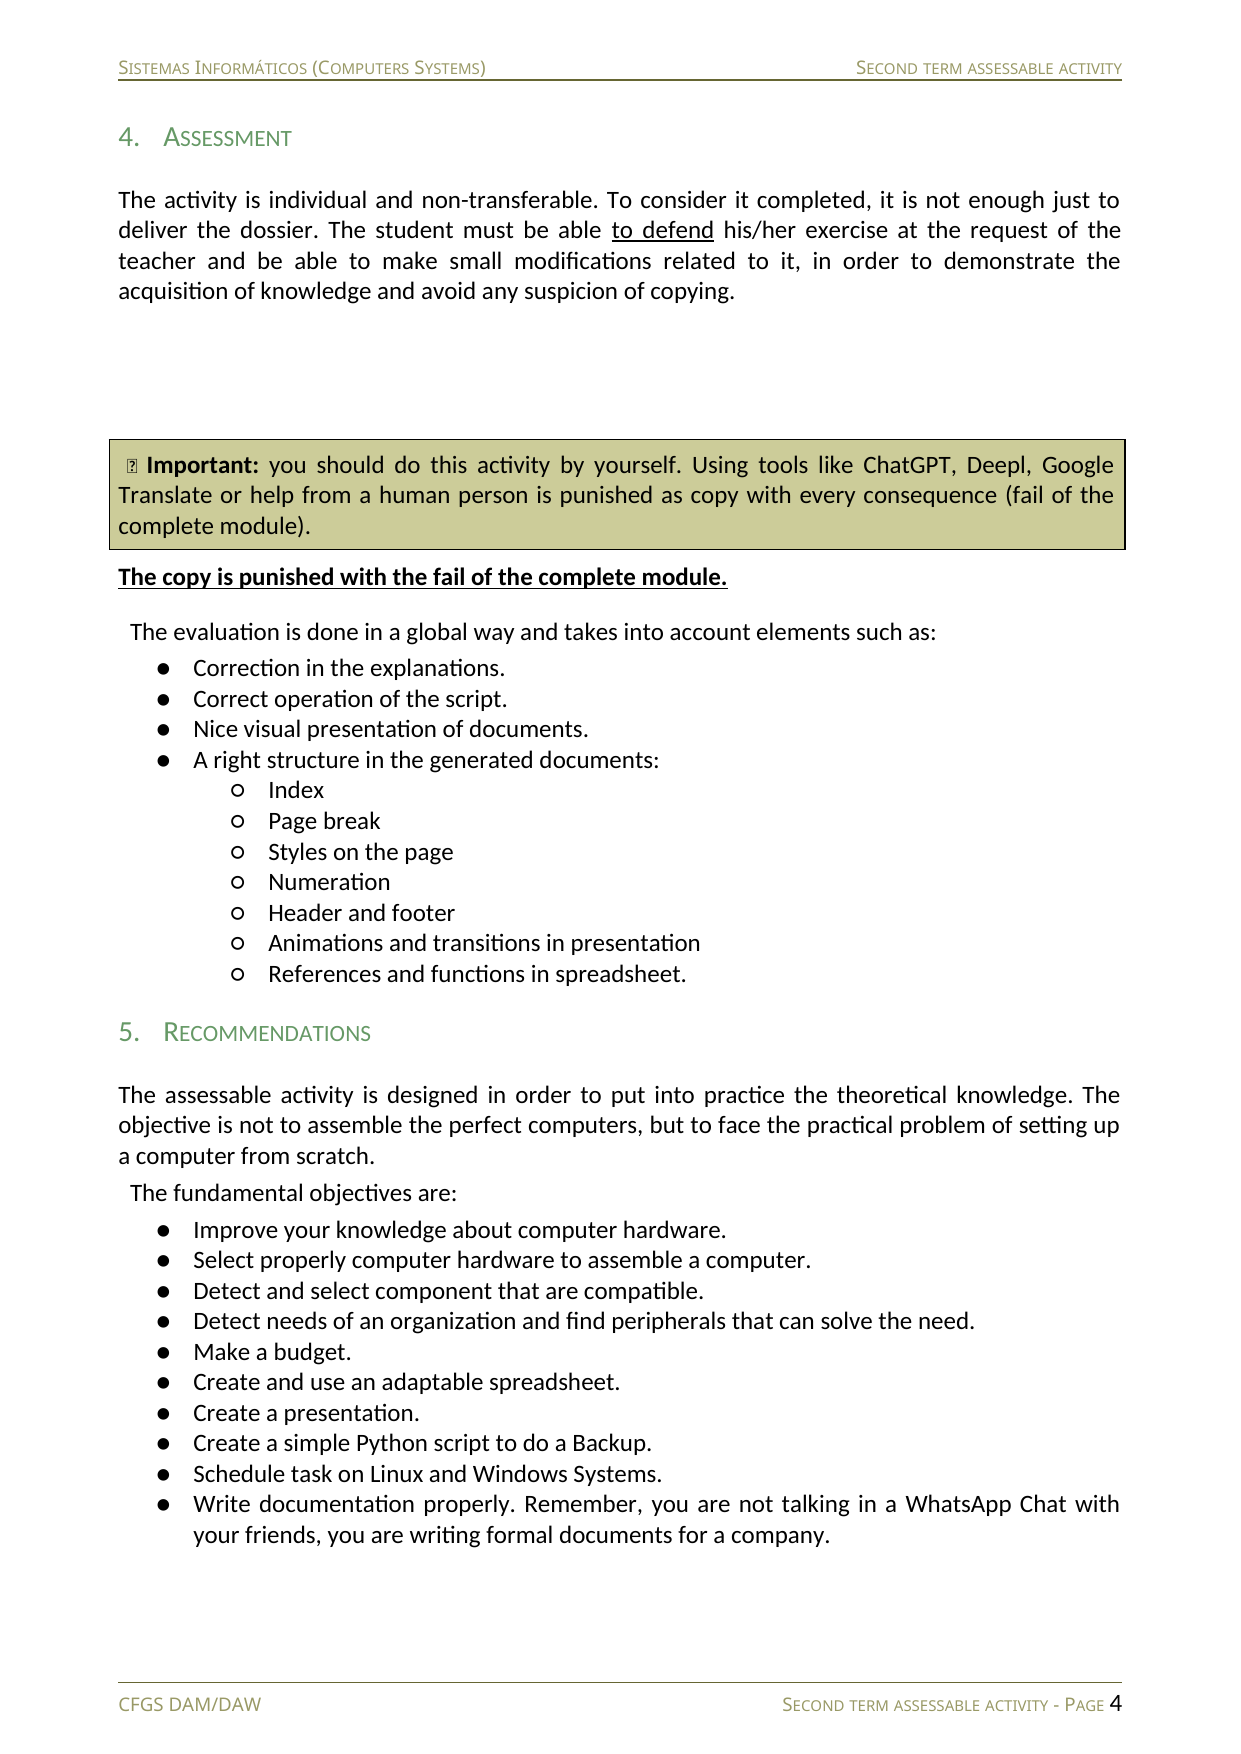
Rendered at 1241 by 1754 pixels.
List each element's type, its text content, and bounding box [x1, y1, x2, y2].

list Correction in the explanations. [156, 653, 1122, 683]
list Correct operation of the script. [156, 683, 1122, 714]
list Detect and select component that are compatible. [156, 1275, 1122, 1305]
list Index [231, 775, 1122, 805]
list Animations and transitions in presentation [231, 927, 1122, 958]
list Page break [231, 805, 1122, 836]
text The assessable activity is designed in order to put into practice the theoretical knowledge. The objective is not to assemble the perfect computers, but to face the practical problem of setting up a computer from scratch. [118, 1079, 1122, 1170]
list A right structure in the generated documents: [156, 744, 1122, 775]
list Create and use an adaptable spreadsheet. [156, 1366, 1122, 1397]
list Create a simple Python script to do a Backup. [156, 1427, 1122, 1458]
subtitle Recommendations [118, 1013, 1122, 1049]
subtitle Assessment [118, 118, 1122, 154]
list Create a presentation. [156, 1397, 1122, 1427]
text The activity is individual and non-transferable. To consider it completed, it is not enough just to deliver the dossier. The student must be able to defend his/her exercise at the request of the teacher and be able to make small modifications related to it, in order to demonstrate the acquisition of knowledge and avoid any suspicion of copying. [118, 184, 1122, 306]
list Select properly computer hardware to assemble a computer. [156, 1244, 1122, 1275]
text The evaluation is done in a global way and takes into account elements such as: [118, 616, 1122, 646]
list References and functions in spreadsheet. [231, 958, 1122, 988]
list Improve your knowledge about computer hardware. [156, 1214, 1122, 1244]
list Detect needs of an organization and find peripherals that can solve the need. [156, 1305, 1122, 1336]
list Numeration [231, 866, 1122, 897]
list Write documentation properly. Remember, you are not talking in a WhatsApp Chat with your friends, you are writing formal documents for a company. [156, 1488, 1122, 1549]
list Header and footer [231, 897, 1122, 927]
list Styles on the page [231, 836, 1122, 866]
list Schedule task on Linux and Windows Systems. [156, 1458, 1122, 1488]
list Nice visual presentation of documents. [156, 714, 1122, 744]
list Make a budget. [156, 1336, 1122, 1366]
text The fundamental objectives are: [118, 1177, 1122, 1207]
text The copy is punished with the fail of the complete module. [118, 561, 1122, 592]
text 📖 Important: you should do this activity by yourself. Using tools like ChatGPT, Deepl, Google Translate or help from a human person is punished as copy with every consequence (fail of the complete module). [110, 440, 1124, 549]
